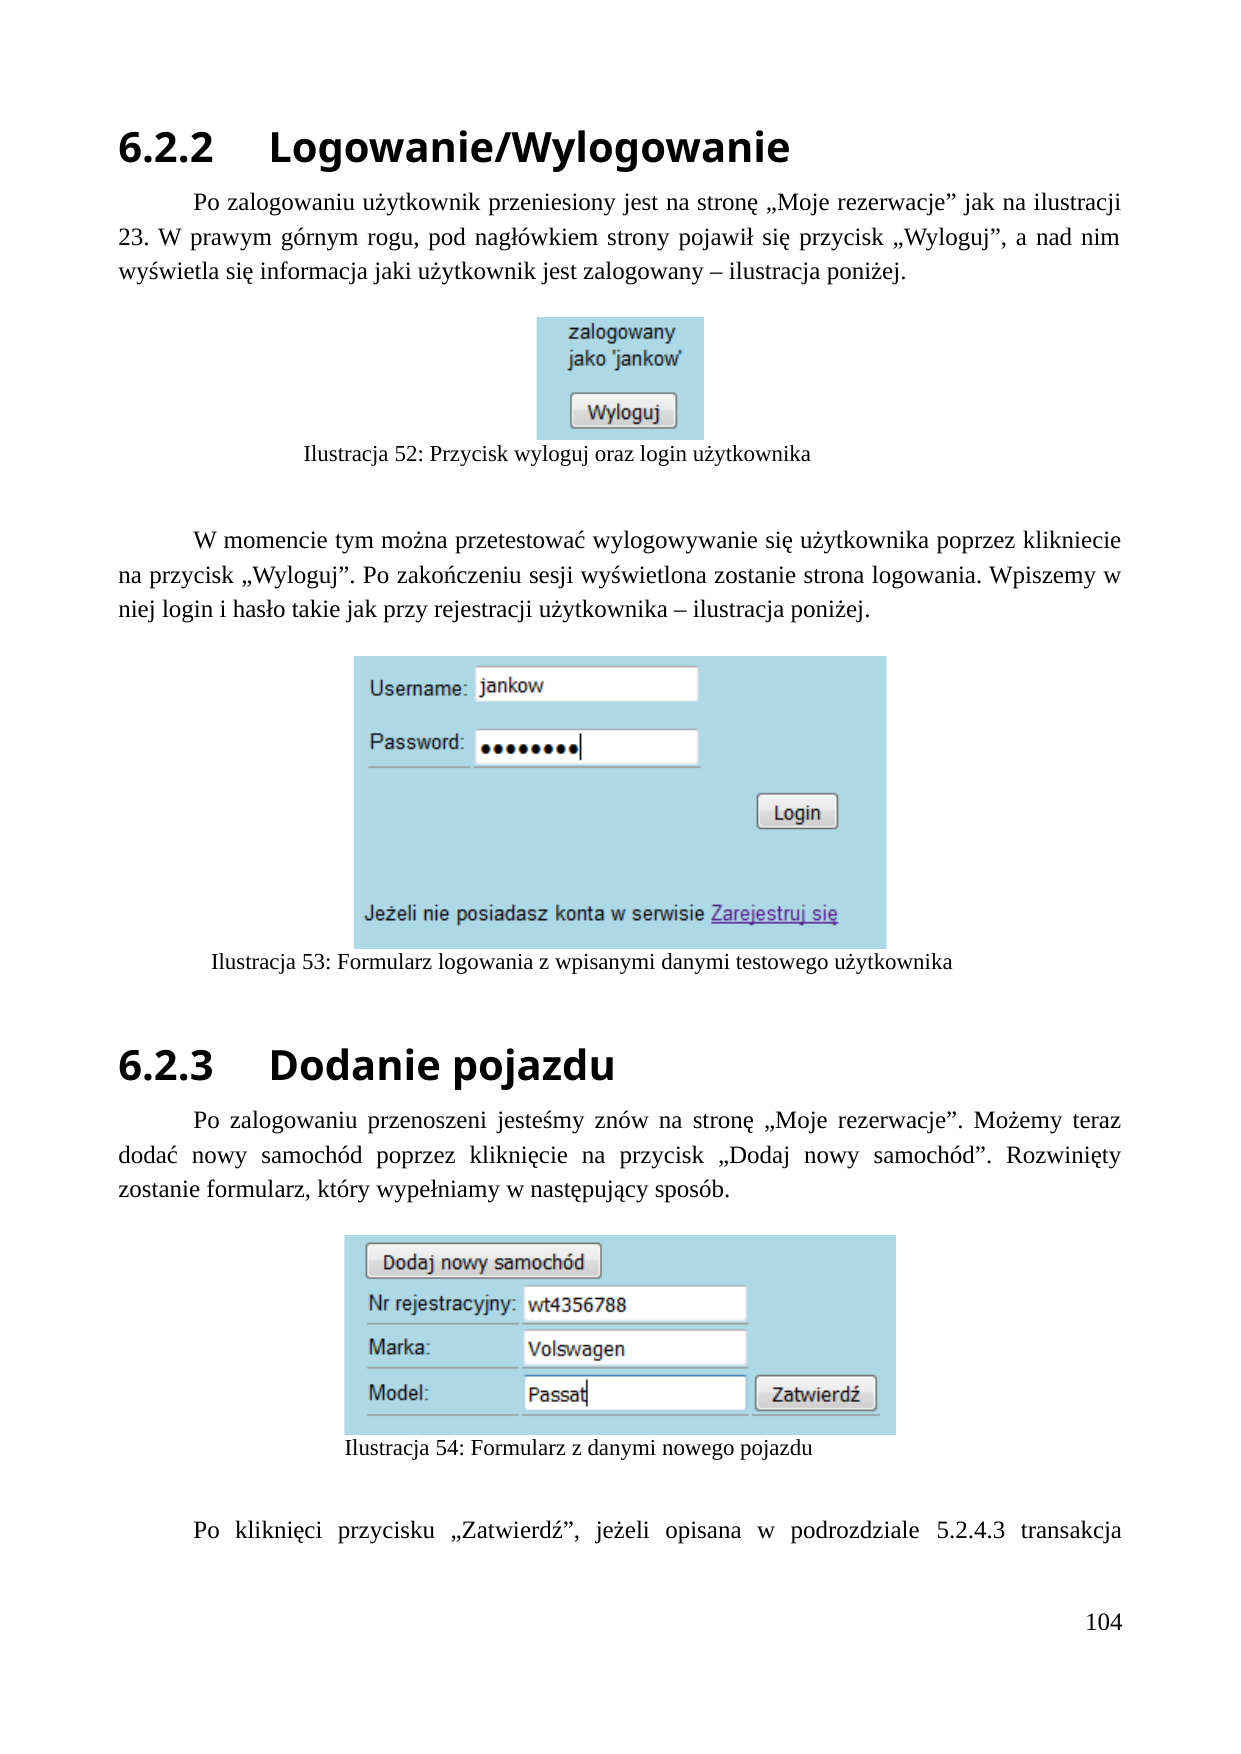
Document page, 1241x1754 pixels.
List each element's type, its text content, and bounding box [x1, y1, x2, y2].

subtitle Logowanie/Wylogowanie [118, 118, 1122, 175]
text Po kliknięci przycisku „Zatwierdź”, jeżeli opisana w podrozdziale 5.2.4.3 transakcja [118, 1515, 1122, 1544]
text Po zalogowaniu przenoszeni jesteśmy znów na stronę „Moje rezerwacje”. Możemy teraz dodać nowy samochód poprzez kliknięcie na przycisk „Dodaj nowy samochód”. Rozwinięty zostanie formularz, który wypełniamy w następujący sposób. [118, 1105, 1122, 1203]
text Ilustracja 53: Formularz logowania z wpisanymi danymi testowego użytkownika [211, 656, 1029, 974]
text Ilustracja 52: Przycisk wyloguj oraz login użytkownika [303, 440, 937, 466]
picture [536, 317, 704, 440]
picture [353, 656, 887, 949]
subtitle Dodanie pojazdu [118, 1036, 1122, 1093]
picture [344, 1235, 896, 1435]
text Ilustracja 54: Formularz z danymi nowego pojazdu [344, 1435, 896, 1461]
text W momencie tym można przetestować wylogowywanie się użytkownika poprzez klikniecie na przycisk „Wyloguj”. Po zakończeniu sesji wyświetlona zostanie strona logowania. Wpiszemy w niej login i hasło takie jak przy rejestracji użytkownika – ilustracja poniżej. [118, 526, 1122, 623]
text Po zalogowaniu użytkownik przeniesiony jest na stronę „Moje rezerwacje” jak na ilustracji 23. W prawym górnym rogu, pod nagłówkiem strony pojawił się przycisk „Wyloguj”, a nad nim wyświetla się informacja jaki użytkownik jest zalogowany – ilustracja poniżej. [118, 187, 1122, 285]
